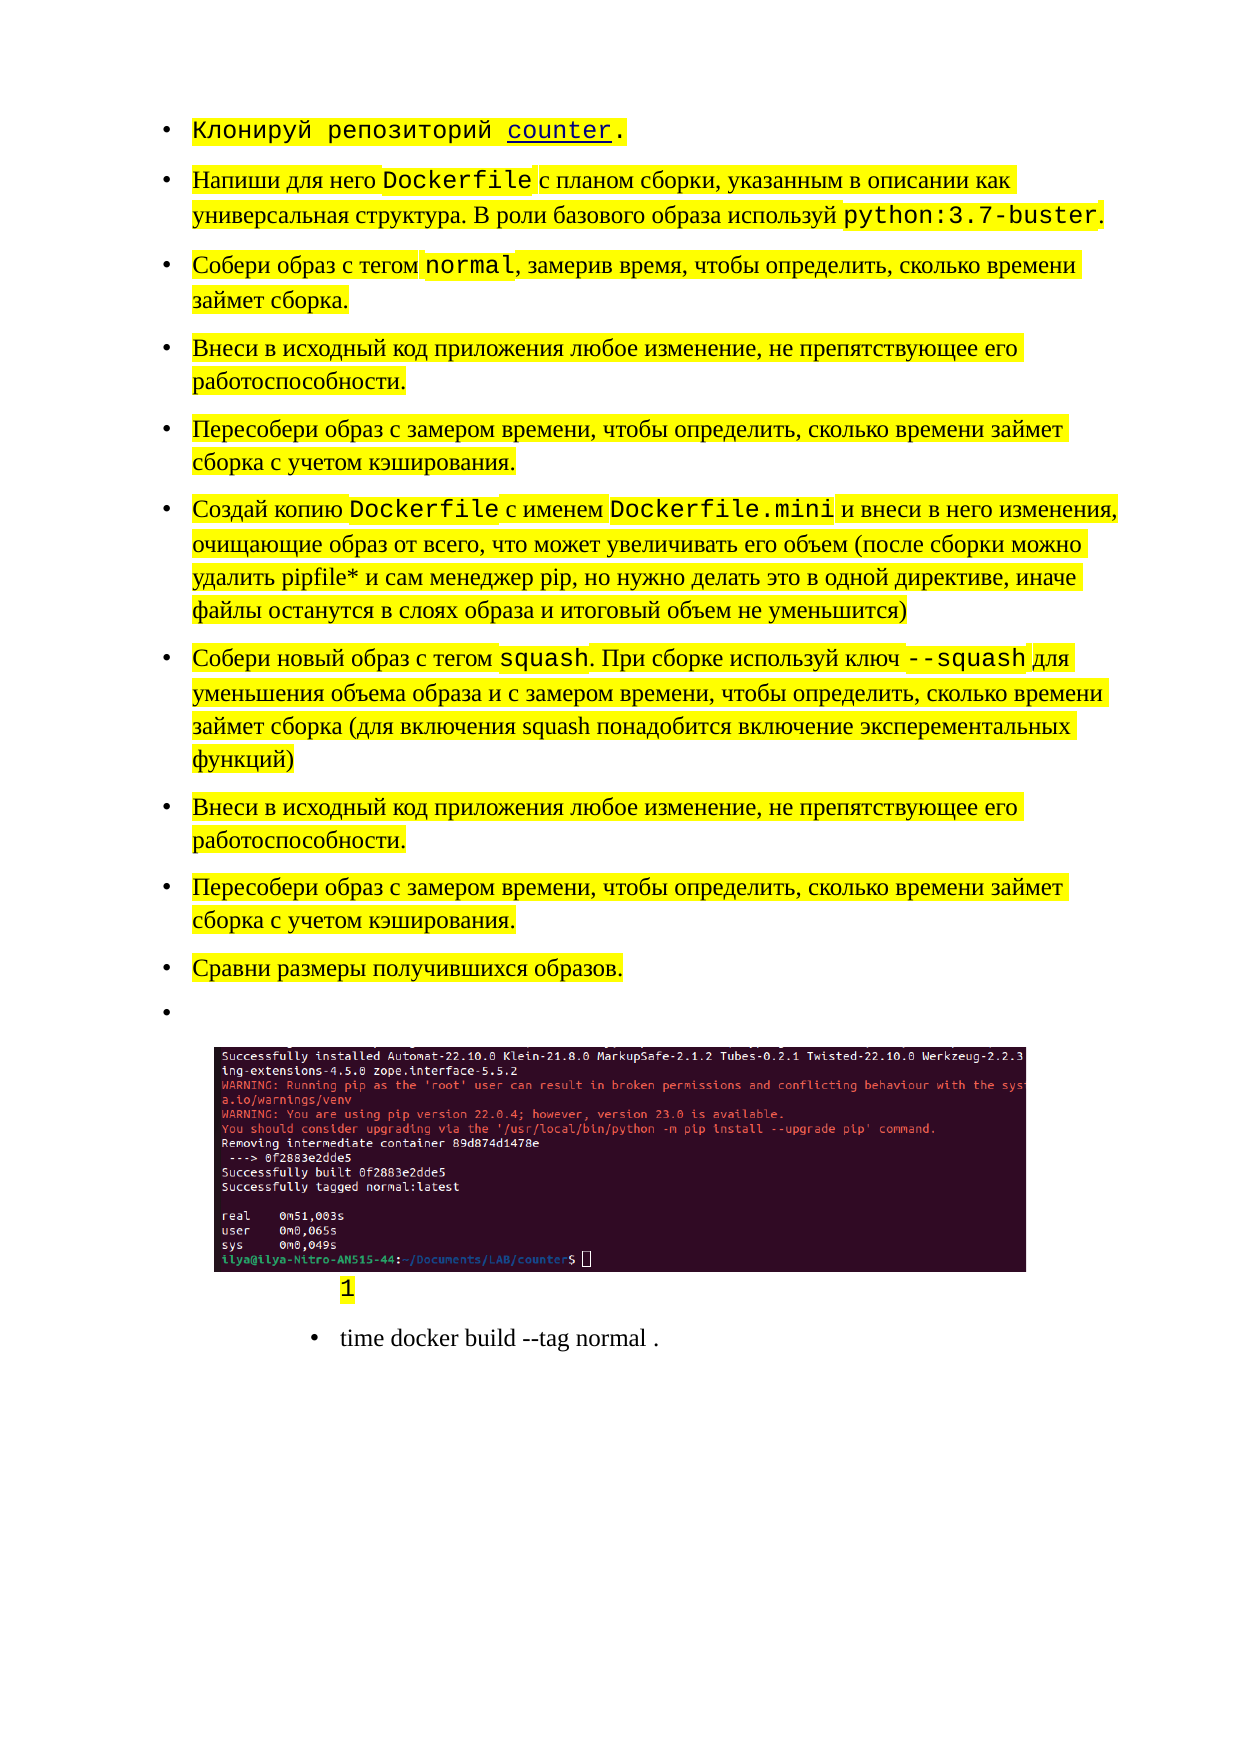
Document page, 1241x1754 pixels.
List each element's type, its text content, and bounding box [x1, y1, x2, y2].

list 1 [310, 1272, 1122, 1304]
list time docker build --tag normal . [310, 1323, 1122, 1351]
picture [214, 1047, 1027, 1272]
list Напиши для него Dockerfile с планом сборки, указанным в описании как универсальная структура. В роли базового образа используй python:3.7-buster. [162, 165, 1122, 231]
list Внеси в исходный код приложения любое изменение, не препятствующее его работоспособности. [162, 333, 1122, 395]
list Создай копию Dockerfile с именем Dockerfile.mini и внеси в него изменения, очищающие образ от всего, что может увеличивать его объем (после сборки можно удалить pipfile* и сам менеджер pip, но нужно делать это в одной директиве, иначе файлы останутся в слоях образа и итоговый объем не уменьшится) [162, 494, 1122, 624]
list Пересобери образ с замером времени, чтобы определить, сколько времени займет сборка с учетом кэширования. [162, 414, 1122, 475]
list Сравни размеры получившихся образов. [162, 953, 1122, 982]
list Собери новый образ с тегом squash. При сборке используй ключ --squash для уменьшения объема образа и с замером времени, чтобы определить, сколько времени займет сборка (для включения squash понадобится включение эксперементальных функций) [162, 643, 1122, 773]
list Собери образ с тегом normal, замерив время, чтобы определить, сколько времени займет сборка. [162, 250, 1122, 314]
list Пересобери образ с замером времени, чтобы определить, сколько времени займет сборка с учетом кэширования. [162, 872, 1122, 934]
list Внеси в исходный код приложения любое изменение, не препятствующее его работоспособности. [162, 792, 1122, 853]
list Клонируй репозиторий counter. [162, 118, 1122, 146]
